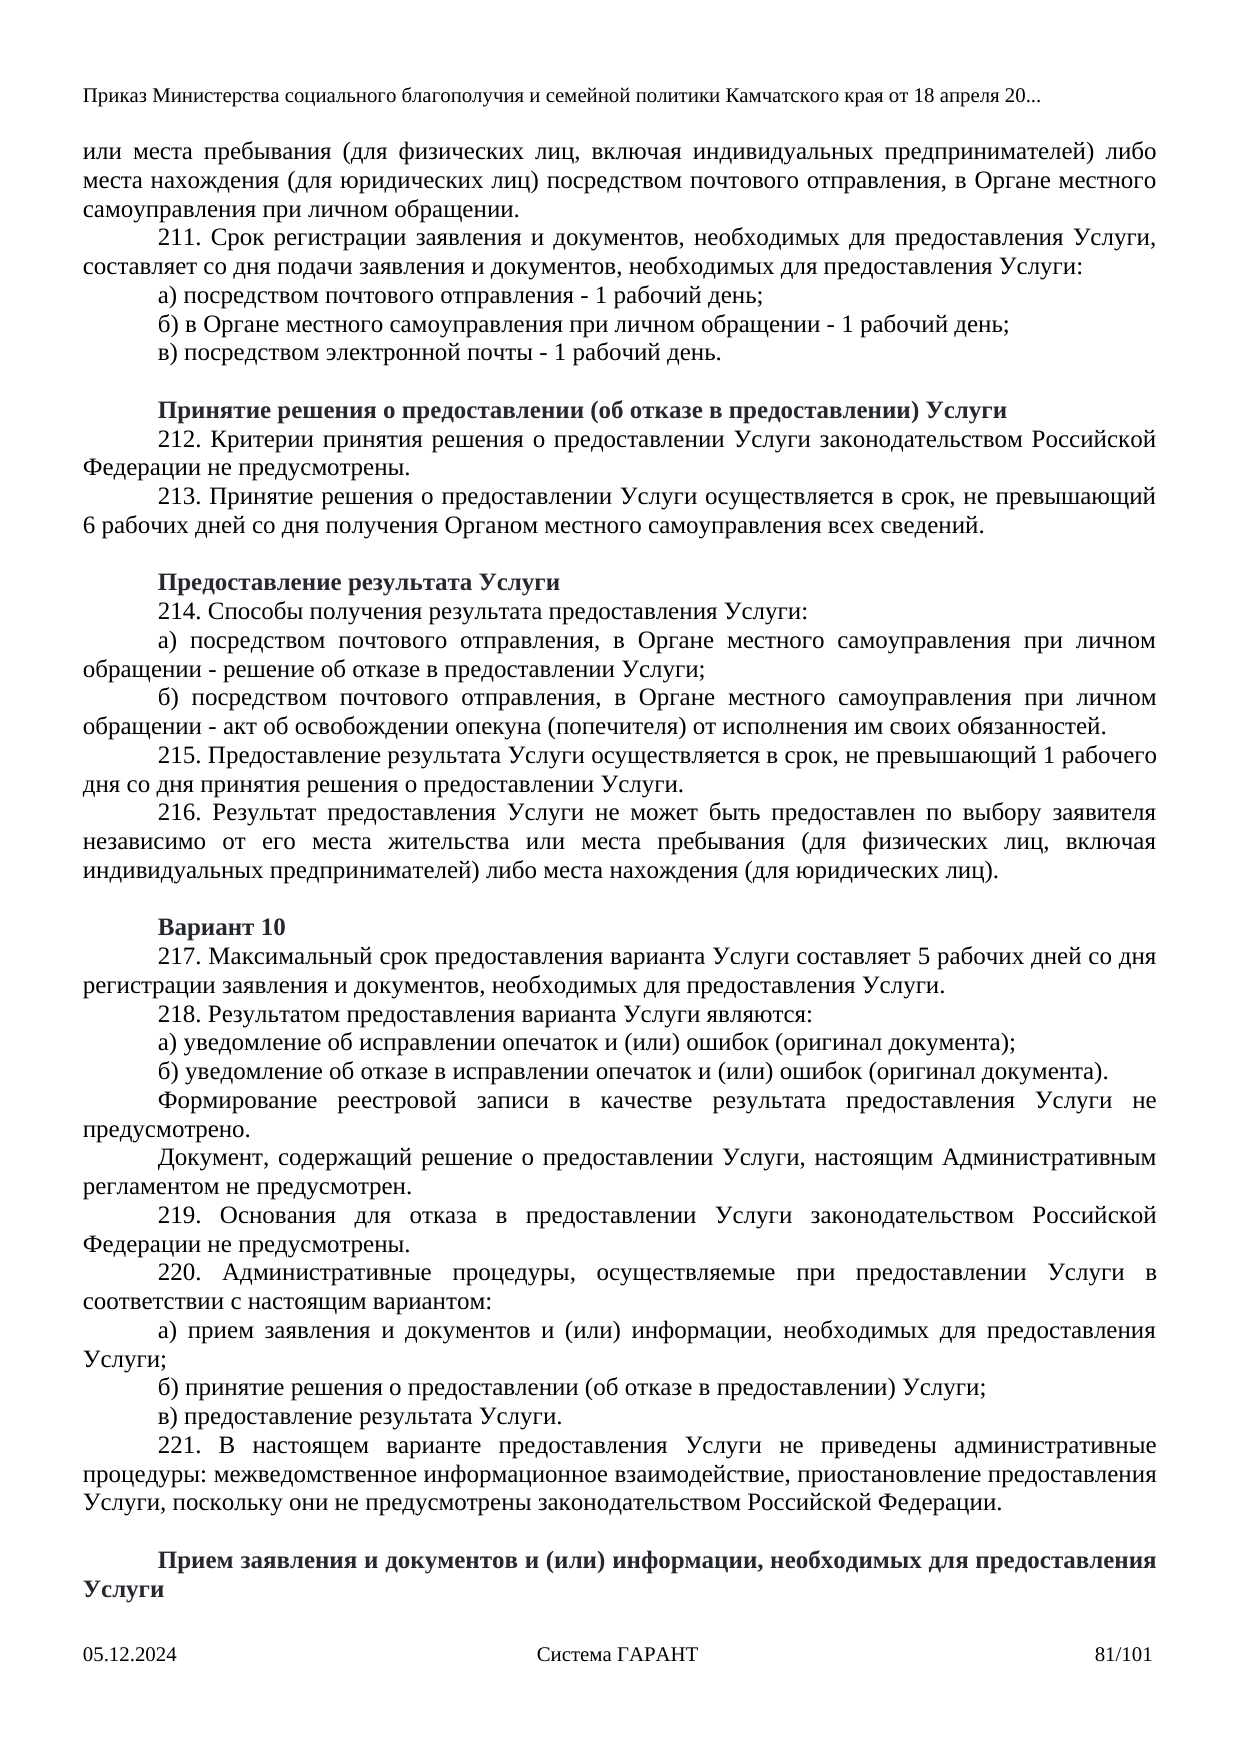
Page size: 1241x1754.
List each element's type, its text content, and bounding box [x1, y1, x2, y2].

text 218. Результатом предоставления варианта Услуги являются: [83, 999, 1157, 1027]
text Предоставление результата Услуги [83, 567, 1157, 596]
text 215. Предоставление результата Услуги осуществляется в срок, не превышающий 1 рабочего дня со дня принятия решения о предоставлении Услуги. [83, 740, 1157, 797]
text в) посредством электронной почты - 1 рабочий день. [83, 337, 1157, 366]
text 212. Критерии принятия решения о предоставлении Услуги законодательством Российской Федерации не предусмотрены. [83, 424, 1157, 481]
text а) уведомление об исправлении опечаток и (или) ошибок (оригинал документа); [83, 1027, 1157, 1056]
text 217. Максимальный срок предоставления варианта Услуги составляет 5 рабочих дней со дня регистрации заявления и документов, необходимых для предоставления Услуги. [83, 941, 1157, 999]
text 219. Основания для отказа в предоставлении Услуги законодательством Российской Федерации не предусмотрены. [83, 1200, 1157, 1257]
text б) в Органе местного самоуправления при личном обращении - 1 рабочий день; [83, 309, 1157, 337]
text 220. Административные процедуры, осуществляемые при предоставлении Услуги в соответствии с настоящим вариантом: [83, 1257, 1157, 1315]
text а) посредством почтового отправления, в Органе местного самоуправления при личном обращении - решение об отказе в предоставлении Услуги; [83, 625, 1157, 682]
text а) прием заявления и документов и (или) информации, необходимых для предоставления Услуги; [83, 1315, 1157, 1372]
text Принятие решения о предоставлении (об отказе в предоставлении) Услуги [83, 395, 1157, 424]
text Формирование реестровой записи в качестве результата предоставления Услуги не предусмотрено. [83, 1085, 1157, 1142]
text б) принятие решения о предоставлении (об отказе в предоставлении) Услуги; [83, 1372, 1157, 1401]
text 213. Принятие решения о предоставлении Услуги осуществляется в срок, не превышающий 6 рабочих дней со дня получения Органом местного самоуправления всех сведений. [83, 481, 1157, 539]
text Документ, содержащий решение о предоставлении Услуги, настоящим Административным регламентом не предусмотрен. [83, 1142, 1157, 1200]
text в) предоставление результата Услуги. [83, 1401, 1157, 1430]
text 214. Способы получения результата предоставления Услуги: [83, 596, 1157, 625]
text или места пребывания (для физических лиц, включая индивидуальных предпринимателей) либо места нахождения (для юридических лиц) посредством почтового отправления, в Органе местного самоуправления при личном обращении. [83, 136, 1157, 222]
text б) посредством почтового отправления, в Органе местного самоуправления при личном обращении - акт об освобождении опекуна (попечителя) от исполнения им своих обязанностей. [83, 682, 1157, 740]
text 216. Результат предоставления Услуги не может быть предоставлен по выбору заявителя независимо от его места жительства или места пребывания (для физических лиц, включая индивидуальных предпринимателей) либо места нахождения (для юридических лиц). [83, 797, 1157, 884]
text б) уведомление об отказе в исправлении опечаток и (или) ошибок (оригинал документа). [83, 1056, 1157, 1085]
text Прием заявления и документов и (или) информации, необходимых для предоставления Услуги [83, 1545, 1157, 1602]
text Вариант 10 [83, 912, 1157, 941]
text 221. В настоящем варианте предоставления Услуги не приведены административные процедуры: межведомственное информационное взаимодействие, приостановление предоставления Услуги, поскольку они не предусмотрены законодательством Российской Федерации. [83, 1430, 1157, 1516]
text а) посредством почтового отправления - 1 рабочий день; [83, 280, 1157, 309]
text 211. Срок регистрации заявления и документов, необходимых для предоставления Услуги, составляет со дня подачи заявления и документов, необходимых для предоставления Услуги: [83, 222, 1157, 280]
